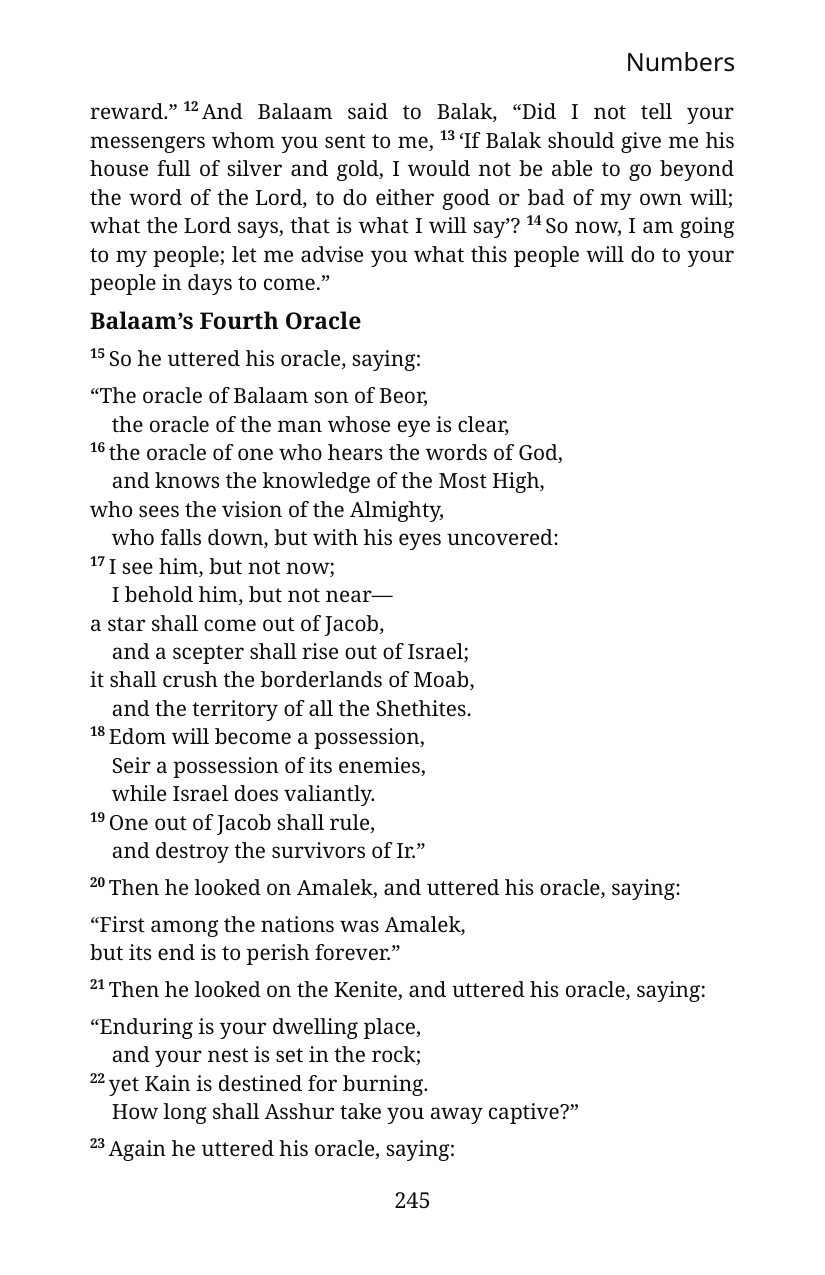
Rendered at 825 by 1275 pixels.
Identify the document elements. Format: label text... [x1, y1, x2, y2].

text reward.” 12 And Balaam said to Balak, “Did I not tell your messengers whom you sent to me, 13 ‘If Balak should give me his house full of silver and gold, I would not be able to go beyond the word of the Lord, to do either good or bad of my own will; what the Lord says, that is what I will say’? 14 So now, I am going to my people; let me advise you what this people will do to your people in days to come.” [90, 97, 735, 297]
text 15 So he uttered his oracle, saying: [90, 344, 735, 373]
text “The oracle of Balaam son of Beor, the oracle of the man whose eye is clear, 16 the oracle of one who hears the words of God, and knows the knowledge of the Most High, who sees the vision of the Almighty, who falls down, but with his eyes uncovered: 17 I see him, but not now; I behold him, but not near— a star shall come out of Jacob, and a scepter shall rise out of Israel; it shall crush the borderlands of Moab, and the territory of all the Shethites. 18 Edom will become a possession, Seir a possession of its enemies, while Israel does valiantly. 19 One out of Jacob shall rule, and destroy the survivors of Ir.” [90, 381, 735, 865]
text “Enduring is your dwelling place, and your nest is set in the rock; 22 yet Kain is destined for burning. How long shall Asshur take you away captive?” [90, 1012, 735, 1126]
text “First among the nations was Amalek, but its end is to perish forever.” [90, 910, 735, 967]
text 20 Then he looked on Amalek, and uttered his oracle, saying: [90, 873, 735, 901]
text Balaam’s Fourth Oracle [90, 305, 735, 336]
text 21 Then he looked on the Kenite, and uttered his oracle, saying: [90, 975, 735, 1003]
text 23 Again he uttered his oracle, saying: [90, 1134, 735, 1162]
